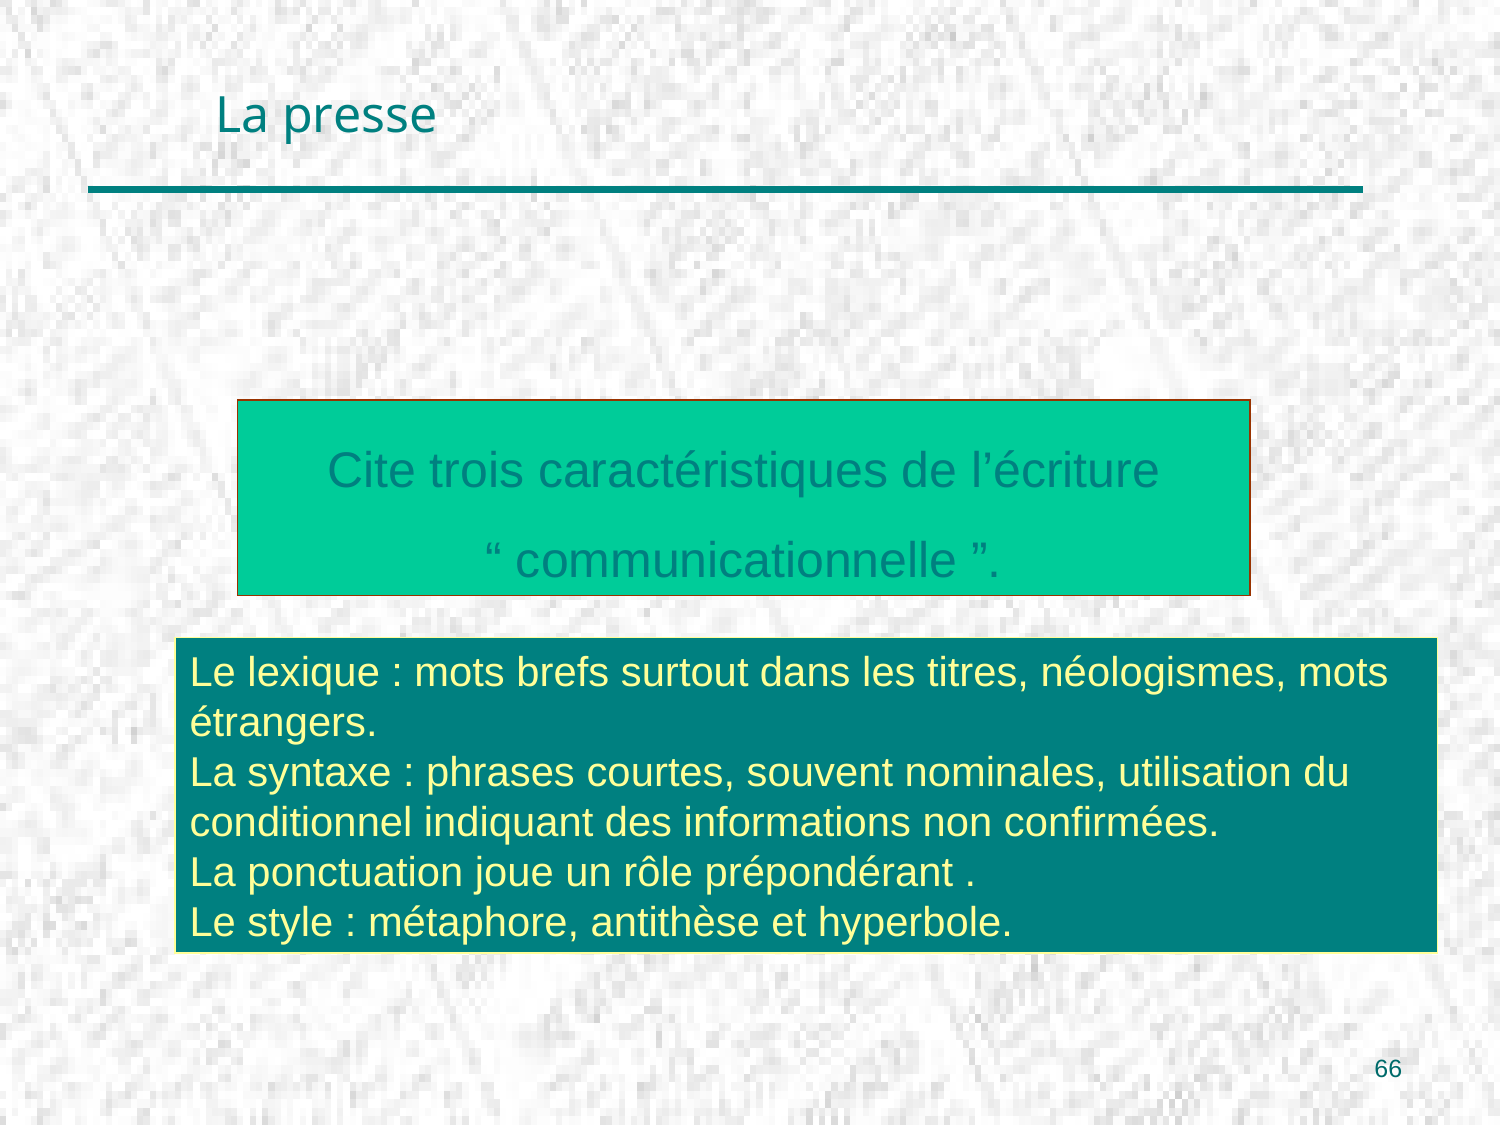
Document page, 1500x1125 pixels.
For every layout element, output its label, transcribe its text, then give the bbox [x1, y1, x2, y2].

text_box Le lexique : mots brefs surtout dans les titres, néologismes, mots étrangers. La syntaxe : phrases courtes, souvent nominales, utilisation du conditionnel indiquant des informations non confirmées. La ponctuation joue un rôle prépondérant . Le style : métaphore, antithèse et hyperbole. [174, 637, 1438, 954]
text_box Cite trois caractéristiques de l’écriture “ communicationnelle ”. [237, 399, 1251, 596]
text_box La presse [200, 74, 454, 151]
picture [0, 0, 1500, 1125]
